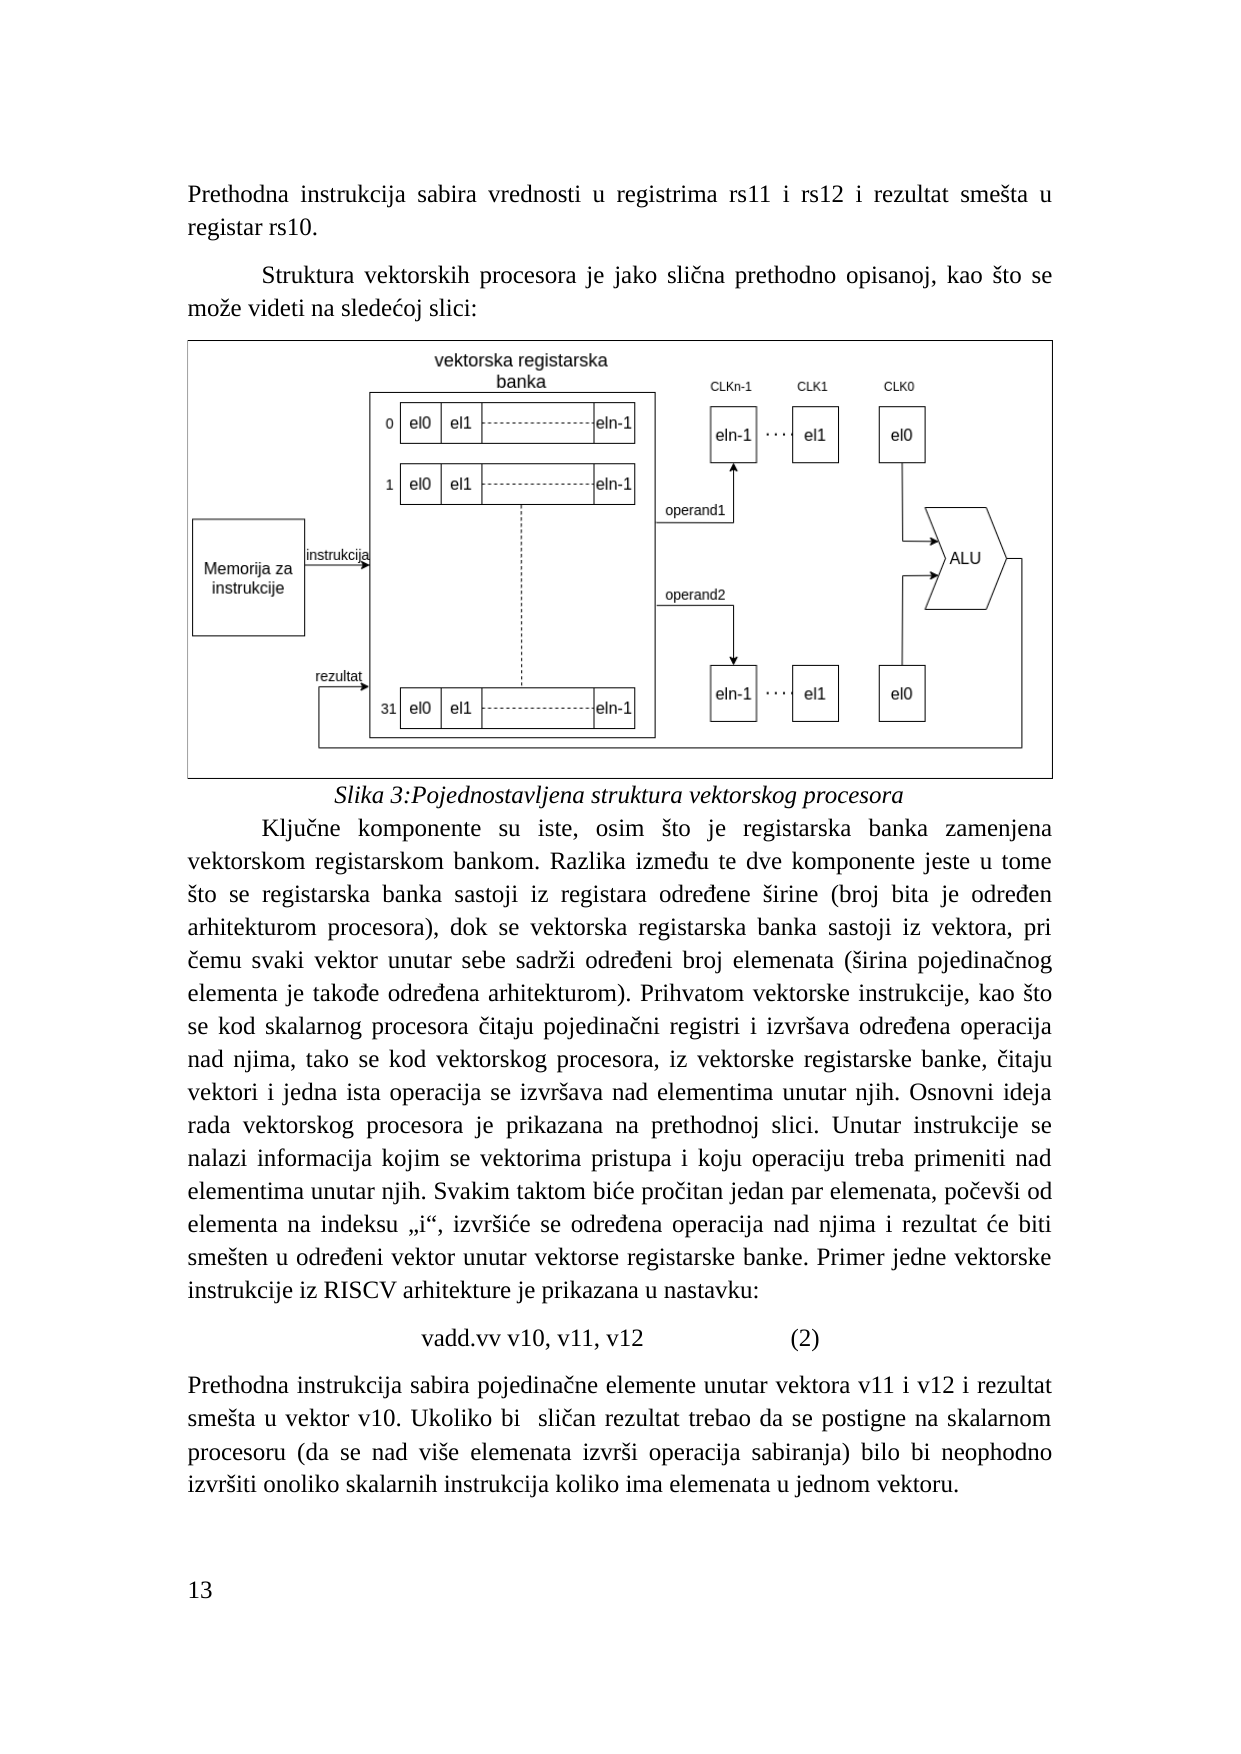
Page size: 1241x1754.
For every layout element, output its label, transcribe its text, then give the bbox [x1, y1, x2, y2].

text Ključne komponente su iste, osim što je registarska banka zamenjena vektorskom registarskom bankom. Razlika između te dve komponente jeste u tome što se registarska banka sastoji iz registara određene širine (broj bita je određen arhitekturom procesora), dok se vektorska registarska banka sastoji iz vektora, pri čemu svaki vektor unutar sebe sadrži određeni broj elemenata (širina pojedinačnog elementa je takođe određena arhitekturom). Prihvatom vektorske instrukcije, kao što se kod skalarnog procesora čitaju pojedinačni registri i izvršava određena operacija nad njima, tako se kod vektorskog procesora, iz vektorske registarske banke, čitaju vektori i jedna ista operacija se izvršava nad elementima unutar njih. Osnovni ideja rada vektorskog procesora je prikazana na prethodnoj slici. Unutar instrukcije se nalazi informacija kojim se vektorima pristupa i koju operaciju treba primeniti nad elementima unutar njih. Svakim taktom biće pročitan jedan par elemenata, počevši od elementa na indeksu „i“, izvršiće se određena operacija nad njima i rezultat će biti smešten u određeni vektor unutar vektorse registarske banke. Primer jedne vektorske instrukcije iz RISCV arhitekture je prikazana u nastavku: [187, 809, 1053, 1304]
text vadd.vv v10, v11, v12 (2) [187, 1323, 1053, 1352]
text Prethodna instrukcija sabira vrednosti u registrima rs11 i rs12 i rezultat smešta u registar rs10. [187, 179, 1053, 241]
text Struktura vektorskih procesora je jako slična prethodno opisanoj, kao što se može videti na sledećoj slici: [187, 260, 1053, 322]
picture [187, 340, 1053, 780]
text Prethodna instrukcija sabira pojedinačne elemente unutar vektora v11 i v12 i rezultat smešta u vektor v10. Ukoliko bi sličan rezultat trebao da se postigne na skalarnom procesoru (da se nad više elemenata izvrši operacija sabiranja) bilo bi neophodno izvršiti onoliko skalarnih instrukcija koliko ima elemenata u jednom vektoru. [187, 1371, 1053, 1498]
text Slika 3:Pojednostavljena struktura vektorskog procesora [187, 780, 1053, 809]
